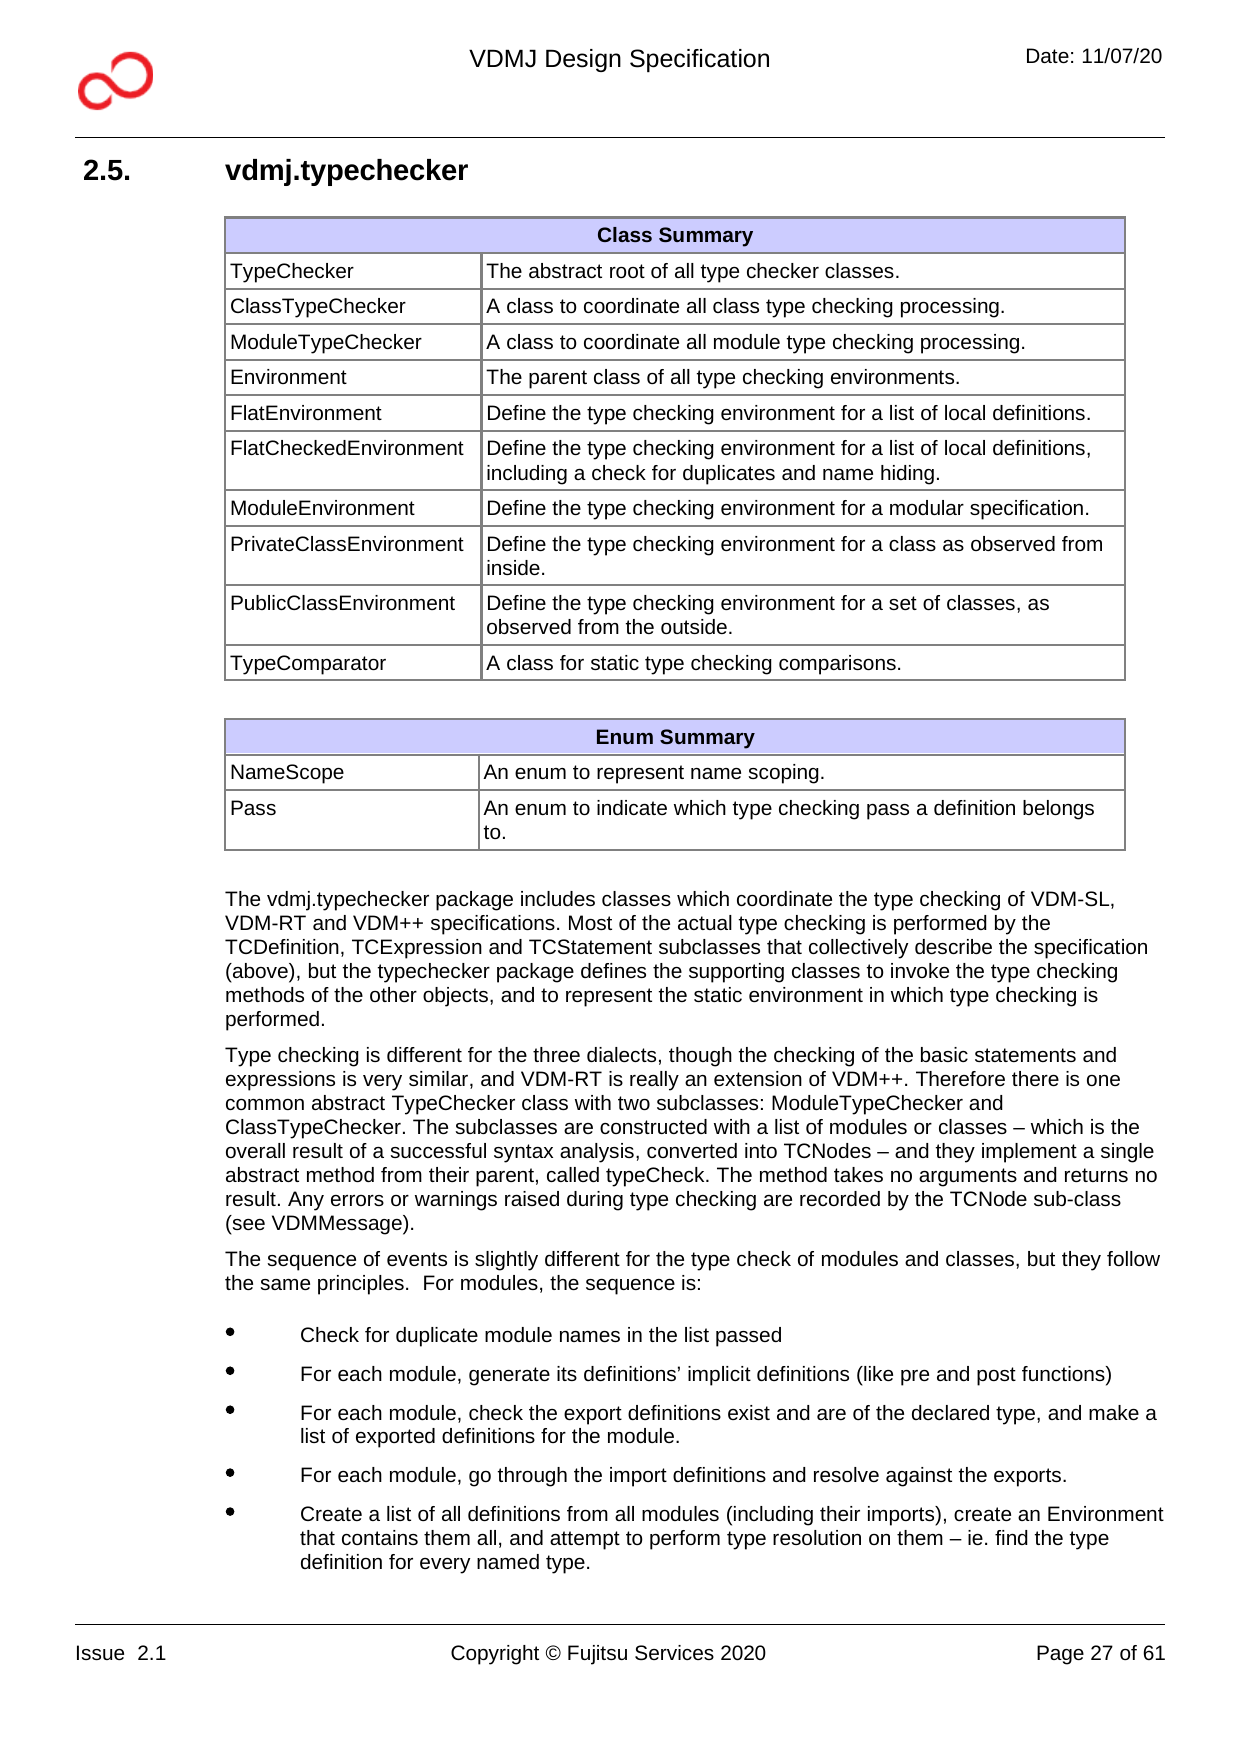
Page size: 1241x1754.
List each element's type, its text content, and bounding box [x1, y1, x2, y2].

table_cell The parent class of all type checking environments. [483, 361, 1124, 394]
table_cell PublicClassEnvironment [226, 586, 480, 644]
table_cell ModuleTypeChecker [226, 325, 480, 358]
table_header Enum Summary [226, 720, 1124, 753]
table_cell ClassTypeChecker [226, 290, 480, 323]
table_cell NameScope [226, 756, 478, 789]
table_cell Define the type checking environment for a modular specification. [483, 491, 1124, 525]
table_cell Pass [226, 791, 478, 848]
table_cell The abstract root of all type checker classes. [483, 254, 1124, 287]
table_cell ModuleEnvironment [226, 491, 480, 525]
list For each module, go through the import definitions and resolve against the exports. [225, 1464, 1165, 1488]
table_cell PrivateClassEnvironment [226, 527, 480, 584]
text Type checking is different for the three dialects, though the checking of the basic statements and expressions is very similar, and VDM-RT is really an extension of VDM++. Therefore there is one common abstract TypeChecker class with two subclasses: ModuleTypeChecker and ClassTypeChecker. The subclasses are constructed with a list of modules or classes – which is the overall result of a successful syntax analysis, converted into TCNodes – and they implement a single abstract method from their parent, called typeCheck. The method takes no arguments and returns no result. Any errors or warnings raised during type checking are recorded by the TCNode sub-class (see VDMMessage). [225, 1043, 1165, 1235]
picture [78, 44, 153, 120]
table_cell FlatEnvironment [226, 396, 480, 429]
subtitle vdmj.typechecker [75, 153, 1165, 186]
table_cell FlatCheckedEnvironment [226, 432, 480, 489]
table_cell A class for static type checking comparisons. [483, 646, 1124, 679]
table_header Class Summary [226, 219, 1124, 252]
table_cell TypeChecker [226, 254, 480, 287]
table_cell A class to coordinate all class type checking processing. [483, 290, 1124, 323]
text The vdmj.typechecker package includes classes which coordinate the type checking of VDM-SL, VDM-RT and VDM++ specifications. Most of the actual type checking is performed by the TCDefinition, TCExpression and TCStatement subclasses that collectively describe the specification (above), but the typechecker package defines the supporting classes to invoke the type checking methods of the other objects, and to represent the static environment in which type checking is performed. [225, 887, 1165, 1031]
list For each module, check the export definitions exist and are of the declared type, and make a list of exported definitions for the module. [225, 1401, 1165, 1449]
table_cell Define the type checking environment for a class as observed from inside. [483, 527, 1124, 584]
table_cell TypeComparator [226, 646, 480, 679]
table_cell An enum to indicate which type checking pass a definition belongs to. [480, 791, 1124, 848]
list Create a list of all definitions from all modules (including their imports), create an Environment that contains them all, and attempt to perform type resolution on them – ie. find the type definition for every named type. [225, 1503, 1165, 1574]
table_cell Define the type checking environment for a list of local definitions, including a check for duplicates and name hiding. [483, 432, 1124, 489]
table_cell Define the type checking environment for a list of local definitions. [483, 396, 1124, 429]
text The sequence of events is slightly different for the type check of modules and classes, but they follow the same principles. For modules, the sequence is: [225, 1247, 1165, 1295]
list For each module, generate its definitions’ implicit definitions (like pre and post functions) [225, 1362, 1165, 1386]
table_cell Define the type checking environment for a set of classes, as observed from the outside. [483, 586, 1124, 644]
table_cell A class to coordinate all module type checking processing. [483, 325, 1124, 358]
table_cell An enum to represent name scoping. [480, 756, 1124, 789]
table_cell Environment [226, 361, 480, 394]
list Check for duplicate module names in the list passed [225, 1323, 1165, 1347]
